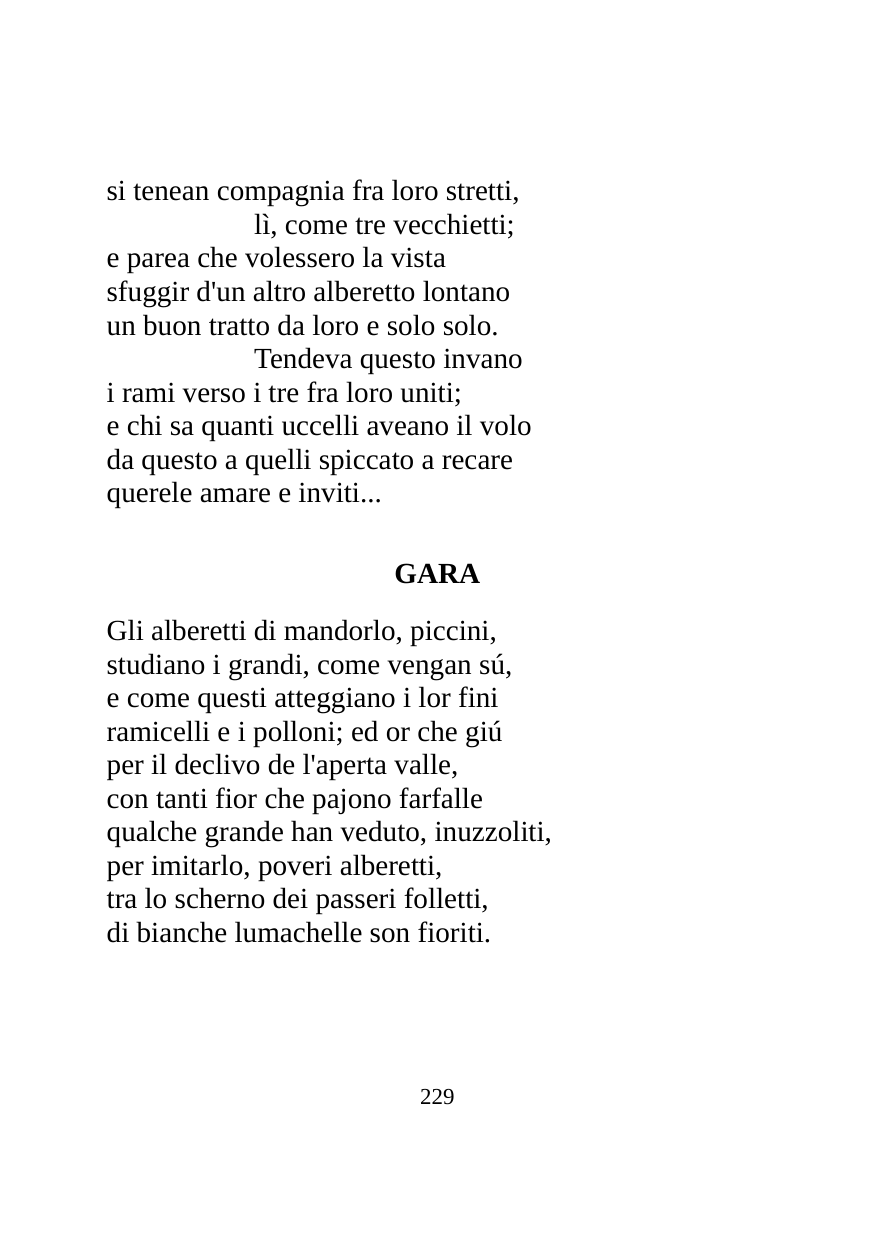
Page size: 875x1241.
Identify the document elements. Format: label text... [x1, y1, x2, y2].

text i rami verso i tre fra loro uniti; [106, 375, 768, 408]
text lì, come tre vecchietti; [180, 207, 768, 241]
text Tendeva questo invano [180, 341, 768, 375]
text di bianche lumachelle son fioriti. [106, 915, 768, 949]
text e come questi atteggiano i lor fini [106, 680, 768, 714]
text con tanti fior che pajono farfalle [106, 781, 768, 814]
text un buon tratto da loro e solo solo. [106, 308, 768, 341]
text sfuggir d'un altro alberetto lontano [106, 274, 768, 308]
text da questo a quelli spiccato a recare [106, 442, 768, 475]
text e chi sa quanti uccelli aveano il volo [106, 408, 768, 442]
text tra lo scherno dei passeri folletti, [106, 882, 768, 915]
text querele amare e inviti... [106, 475, 768, 509]
text si tenean compagnia fra loro stretti, [106, 173, 768, 207]
text per imitarlo, poveri alberetti, [106, 848, 768, 882]
text studiano i grandi, come vengan sú, [106, 647, 768, 680]
text per il declivo de l'aperta valle, [106, 747, 768, 781]
text ramicelli e i polloni; ed or che giú [106, 714, 768, 747]
text e parea che volessero la vista [106, 241, 768, 274]
subtitle GARA [106, 556, 768, 590]
text qualche grande han veduto, inuzzoliti, [106, 814, 768, 848]
text Gli alberetti di mandorlo, piccini, [106, 613, 768, 647]
